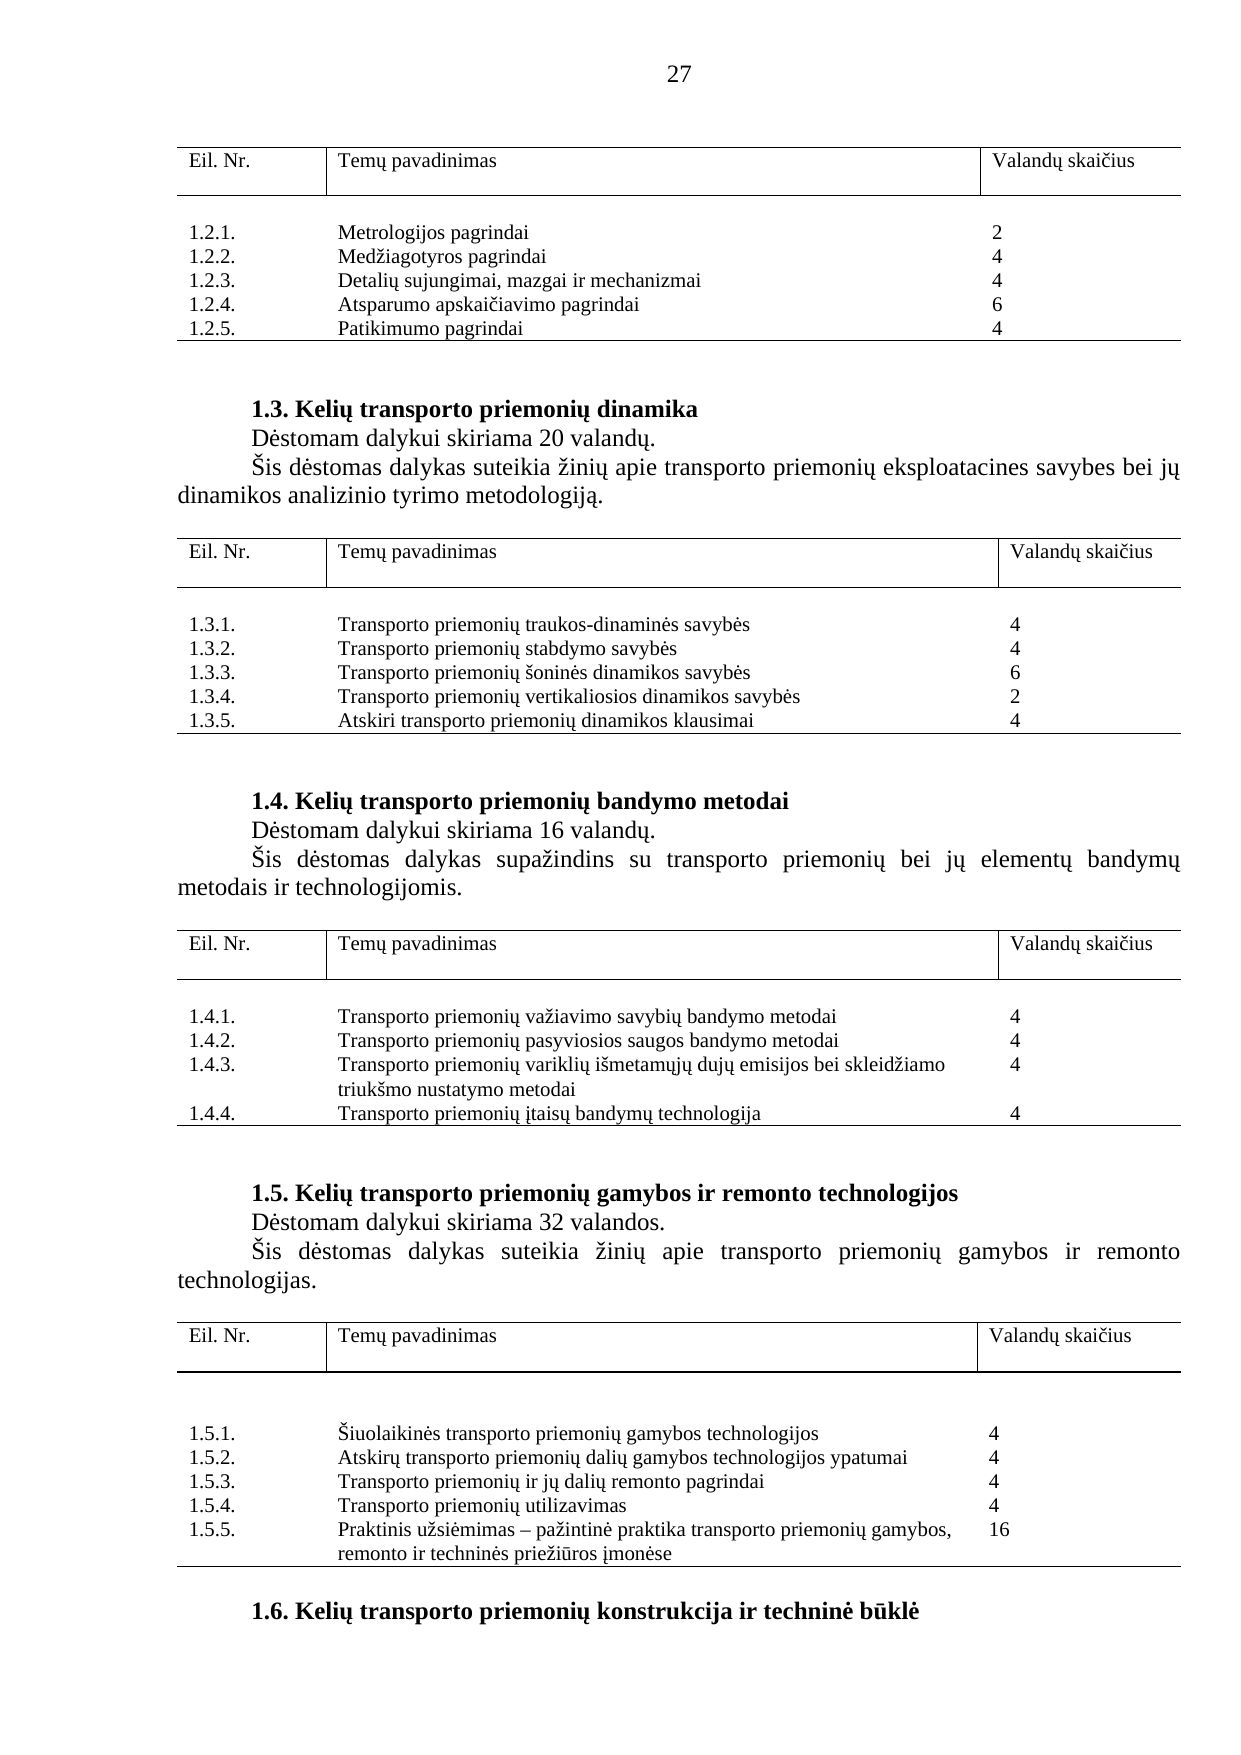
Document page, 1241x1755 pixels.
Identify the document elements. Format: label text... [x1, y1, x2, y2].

table_cell 4 [981, 268, 1181, 292]
table_cell [999, 734, 1181, 757]
table_cell 4 [978, 1493, 1181, 1517]
table_cell Transporto priemonių įtaisų bandymų technologija [326, 1101, 999, 1124]
text 1.4. Kelių transporto priemonių bandymo metodai [177, 786, 1181, 815]
table_header Valandų skaičius [999, 539, 1181, 587]
table_header Eil. Nr. [177, 148, 326, 195]
table_cell [326, 734, 999, 757]
table_cell 1.5.1. [177, 1421, 326, 1444]
table_cell Medžiagotyros pagrindai [326, 244, 981, 268]
table_cell Šiuolaikinės transporto priemonių gamybos technologijos [326, 1421, 977, 1444]
table_header Eil. Nr. [177, 539, 326, 587]
table_cell 4 [999, 636, 1181, 660]
table_cell [177, 734, 326, 757]
table_cell Transporto priemonių variklių išmetamųjų dujų emisijos bei skleidžiamo [326, 1053, 999, 1076]
table_cell Transporto priemonių ir jų dalių remonto pagrindai [326, 1469, 977, 1493]
table_cell [177, 196, 326, 220]
table_cell [177, 341, 326, 365]
table_header Eil. Nr. [177, 931, 326, 979]
table_cell [177, 1126, 326, 1150]
table_cell 4 [999, 1101, 1181, 1124]
table_cell Atskiri transporto priemonių dinamikos klausimai [326, 708, 999, 732]
table_cell [177, 1396, 326, 1421]
table_cell 4 [978, 1421, 1181, 1444]
table_cell 4 [978, 1469, 1181, 1493]
table_cell Transporto priemonių traukos-dinaminės savybės [326, 612, 999, 636]
table_cell [978, 1373, 1181, 1396]
table_header Eil. Nr. [177, 1323, 326, 1371]
text Šis dėstomas dalykas suteikia žinių apie transporto priemonių eksploatacines savybes bei jų dinamikos analizinio tyrimo metodologiją. [177, 452, 1181, 509]
table_cell [326, 341, 981, 365]
table_cell 1.3.2. [177, 636, 326, 660]
table_header Valandų skaičius [999, 931, 1181, 979]
table_cell 16 [978, 1517, 1181, 1541]
text Dėstomam dalykui skiriama 16 valandų. [177, 815, 1181, 844]
table_cell 6 [999, 660, 1181, 684]
table_cell [999, 1076, 1181, 1101]
table_cell [999, 1126, 1181, 1150]
table_cell Praktinis užsiėmimas – pažintinė praktika transporto priemonių gamybos, remonto ir techninės priežiūros įmonėse [326, 1517, 977, 1566]
table_cell 1.2.5. [177, 316, 326, 340]
text Šis dėstomas dalykas suteikia žinių apie transporto priemonių gamybos ir remonto technologijas. [177, 1236, 1181, 1293]
table_header Temų pavadinimas [327, 931, 998, 979]
text Dėstomam dalykui skiriama 20 valandų. [177, 423, 1181, 452]
table_cell 1.5.4. [177, 1493, 326, 1517]
text Šis dėstomas dalykas supažindins su transporto priemonių bei jų elementų bandymų metodais ir technologijomis. [177, 844, 1181, 901]
table_cell 1.4.4. [177, 1101, 326, 1124]
table_cell [177, 588, 326, 612]
table_cell Transporto priemonių utilizavimas [326, 1493, 977, 1517]
table_header Temų pavadinimas [327, 539, 998, 587]
table_cell [177, 1541, 326, 1566]
table_cell 4 [981, 316, 1181, 340]
table_cell [326, 588, 999, 612]
text 1.6. Kelių transporto priemonių konstrukcija ir techninė būklė [177, 1596, 1181, 1624]
table_cell 4 [981, 244, 1181, 268]
table_cell 2 [999, 684, 1181, 708]
table_cell [981, 341, 1181, 365]
table_cell [326, 196, 981, 220]
text 1.5. Kelių transporto priemonių gamybos ir remonto technologijos [177, 1178, 1181, 1207]
table_cell Transporto priemonių važiavimo savybių bandymo metodai [326, 1004, 999, 1028]
table_cell Metrologijos pagrindai [326, 220, 981, 244]
text Dėstomam dalykui skiriama 32 valandos. [177, 1207, 1181, 1236]
table_cell 1.2.1. [177, 220, 326, 244]
table_cell [177, 980, 326, 1004]
table_cell 1.3.3. [177, 660, 326, 684]
table_cell [326, 1373, 977, 1396]
table_cell 1.2.3. [177, 268, 326, 292]
table_cell 2 [981, 220, 1181, 244]
table_cell Transporto priemonių šoninės dinamikos savybės [326, 660, 999, 684]
table_cell 4 [999, 612, 1181, 636]
table_cell [981, 196, 1181, 220]
text 1.3. Kelių transporto priemonių dinamika [177, 394, 1181, 423]
table_cell [978, 1396, 1181, 1421]
table_cell [177, 1373, 326, 1396]
table_cell 1.4.2. [177, 1028, 326, 1052]
table_cell Atskirų transporto priemonių dalių gamybos technologijos ypatumai [326, 1445, 977, 1469]
table_cell 1.2.2. [177, 244, 326, 268]
table_cell [326, 1396, 977, 1421]
table_cell [326, 980, 999, 1004]
table_header Temų pavadinimas [327, 148, 980, 195]
table_cell 1.5.3. [177, 1469, 326, 1493]
table_cell [326, 1126, 999, 1150]
table_cell 1.3.1. [177, 612, 326, 636]
table_cell 4 [999, 1053, 1181, 1076]
table_cell 1.5.2. [177, 1445, 326, 1469]
table_cell Transporto priemonių vertikaliosios dinamikos savybės [326, 684, 999, 708]
table_cell Transporto priemonių stabdymo savybės [326, 636, 999, 660]
table_cell 4 [978, 1445, 1181, 1469]
table_cell 1.2.4. [177, 292, 326, 316]
table_cell triukšmo nustatymo metodai [326, 1076, 999, 1101]
table_cell Transporto priemonių pasyviosios saugos bandymo metodai [326, 1028, 999, 1052]
table_cell 4 [999, 1028, 1181, 1052]
table_cell Atsparumo apskaičiavimo pagrindai [326, 292, 981, 316]
table_cell [177, 1076, 326, 1101]
table_cell [999, 980, 1181, 1004]
table_cell 1.4.1. [177, 1004, 326, 1028]
table_cell 1.3.5. [177, 708, 326, 732]
table_header Valandų skaičius [978, 1323, 1181, 1371]
table_cell Patikimumo pagrindai [326, 316, 981, 340]
table_header Valandų skaičius [981, 148, 1181, 195]
table_cell 4 [999, 708, 1181, 732]
table_cell [978, 1541, 1181, 1566]
table_cell 1.4.3. [177, 1053, 326, 1076]
table_cell 1.5.5. [177, 1517, 326, 1541]
table_cell 4 [999, 1004, 1181, 1028]
table_cell Detalių sujungimai, mazgai ir mechanizmai [326, 268, 981, 292]
table_cell 6 [981, 292, 1181, 316]
table_cell 1.3.4. [177, 684, 326, 708]
table_header Temų pavadinimas [327, 1323, 977, 1371]
table_cell [999, 588, 1181, 612]
